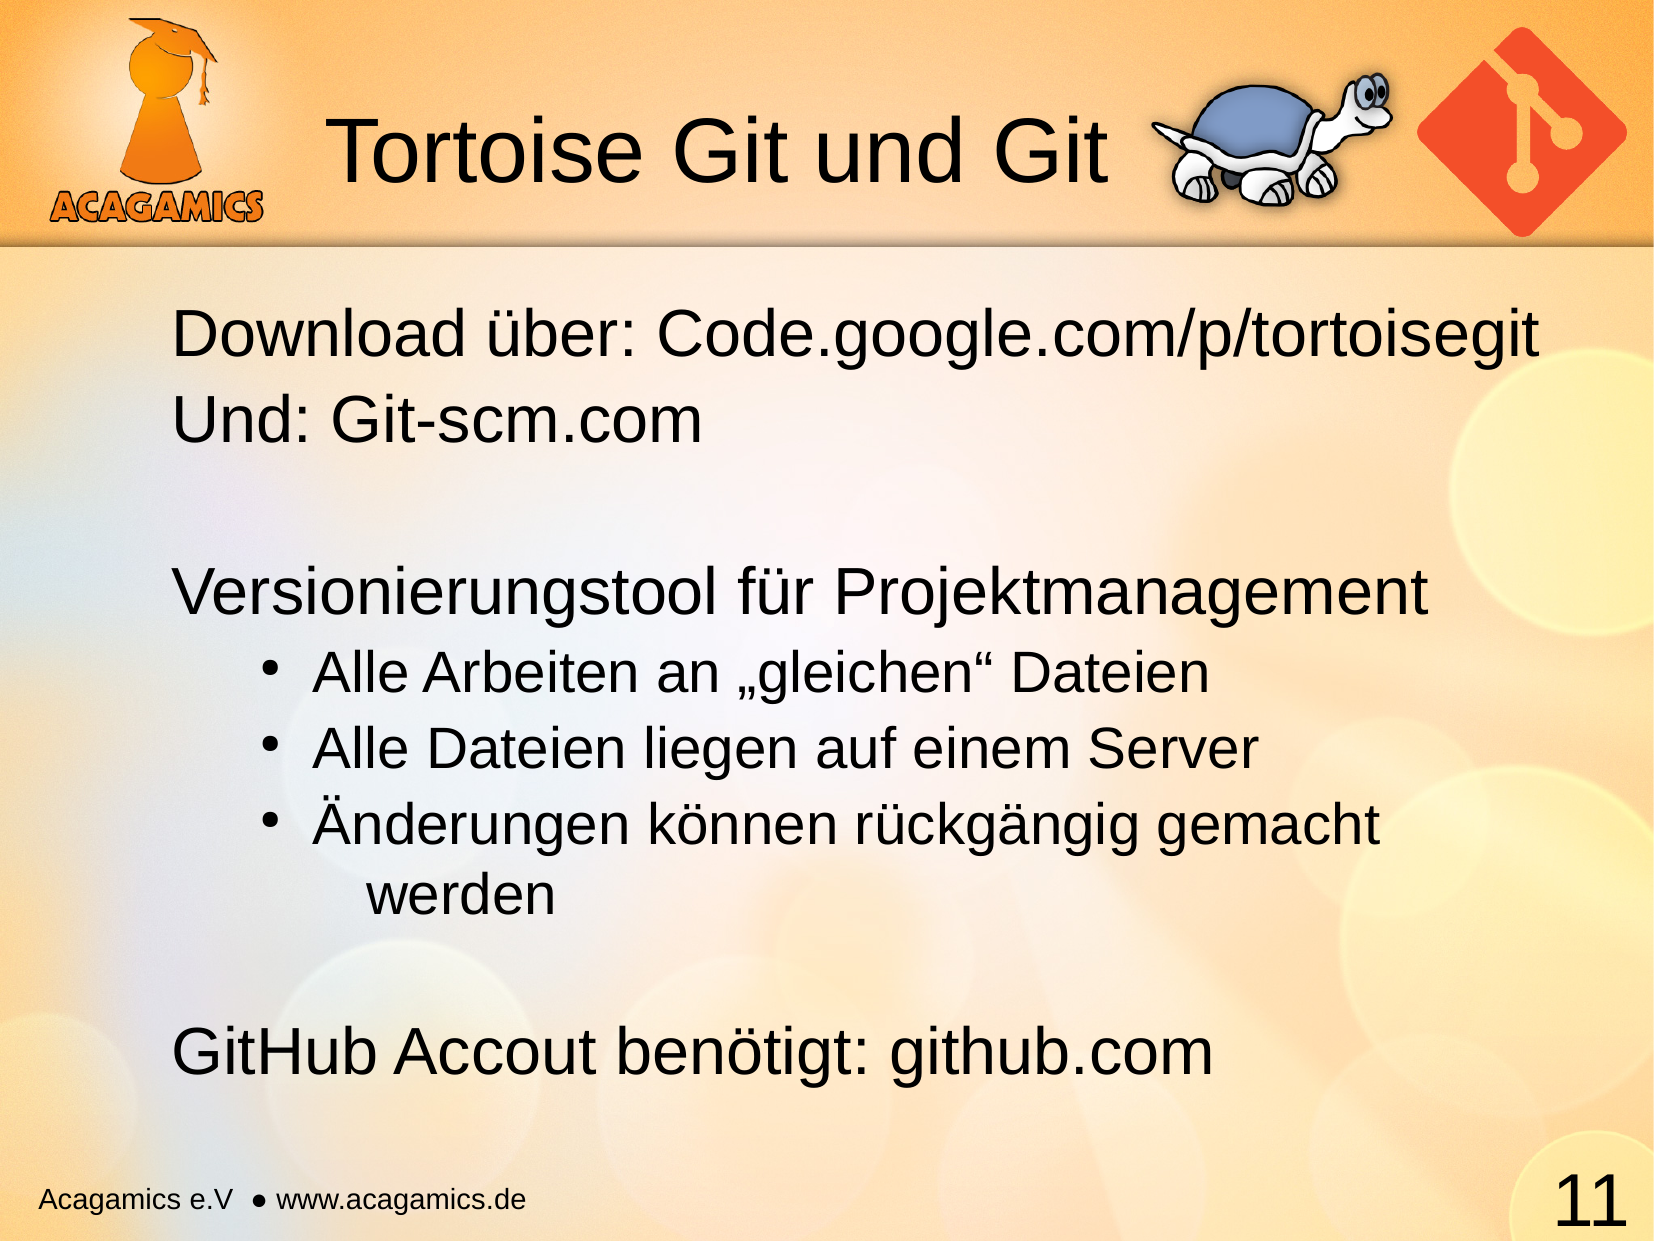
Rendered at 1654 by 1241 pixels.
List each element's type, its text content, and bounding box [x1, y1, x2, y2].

text_box [1517, 1151, 1654, 1241]
picture [0, 0, 1654, 1241]
list Download über: Code.google.com/p/tortoisegit Und: Git-scm.com Versionierungstool für Projektmanagement Alle Arbeiten an „gleichen“ Dateien Alle Dateien liegen auf einem Server Änderungen können rückgängig gemacht werden GitHub Accout benötigt: github.com [82, 290, 1571, 1109]
title Tortoise Git und Git [324, 76, 1122, 216]
